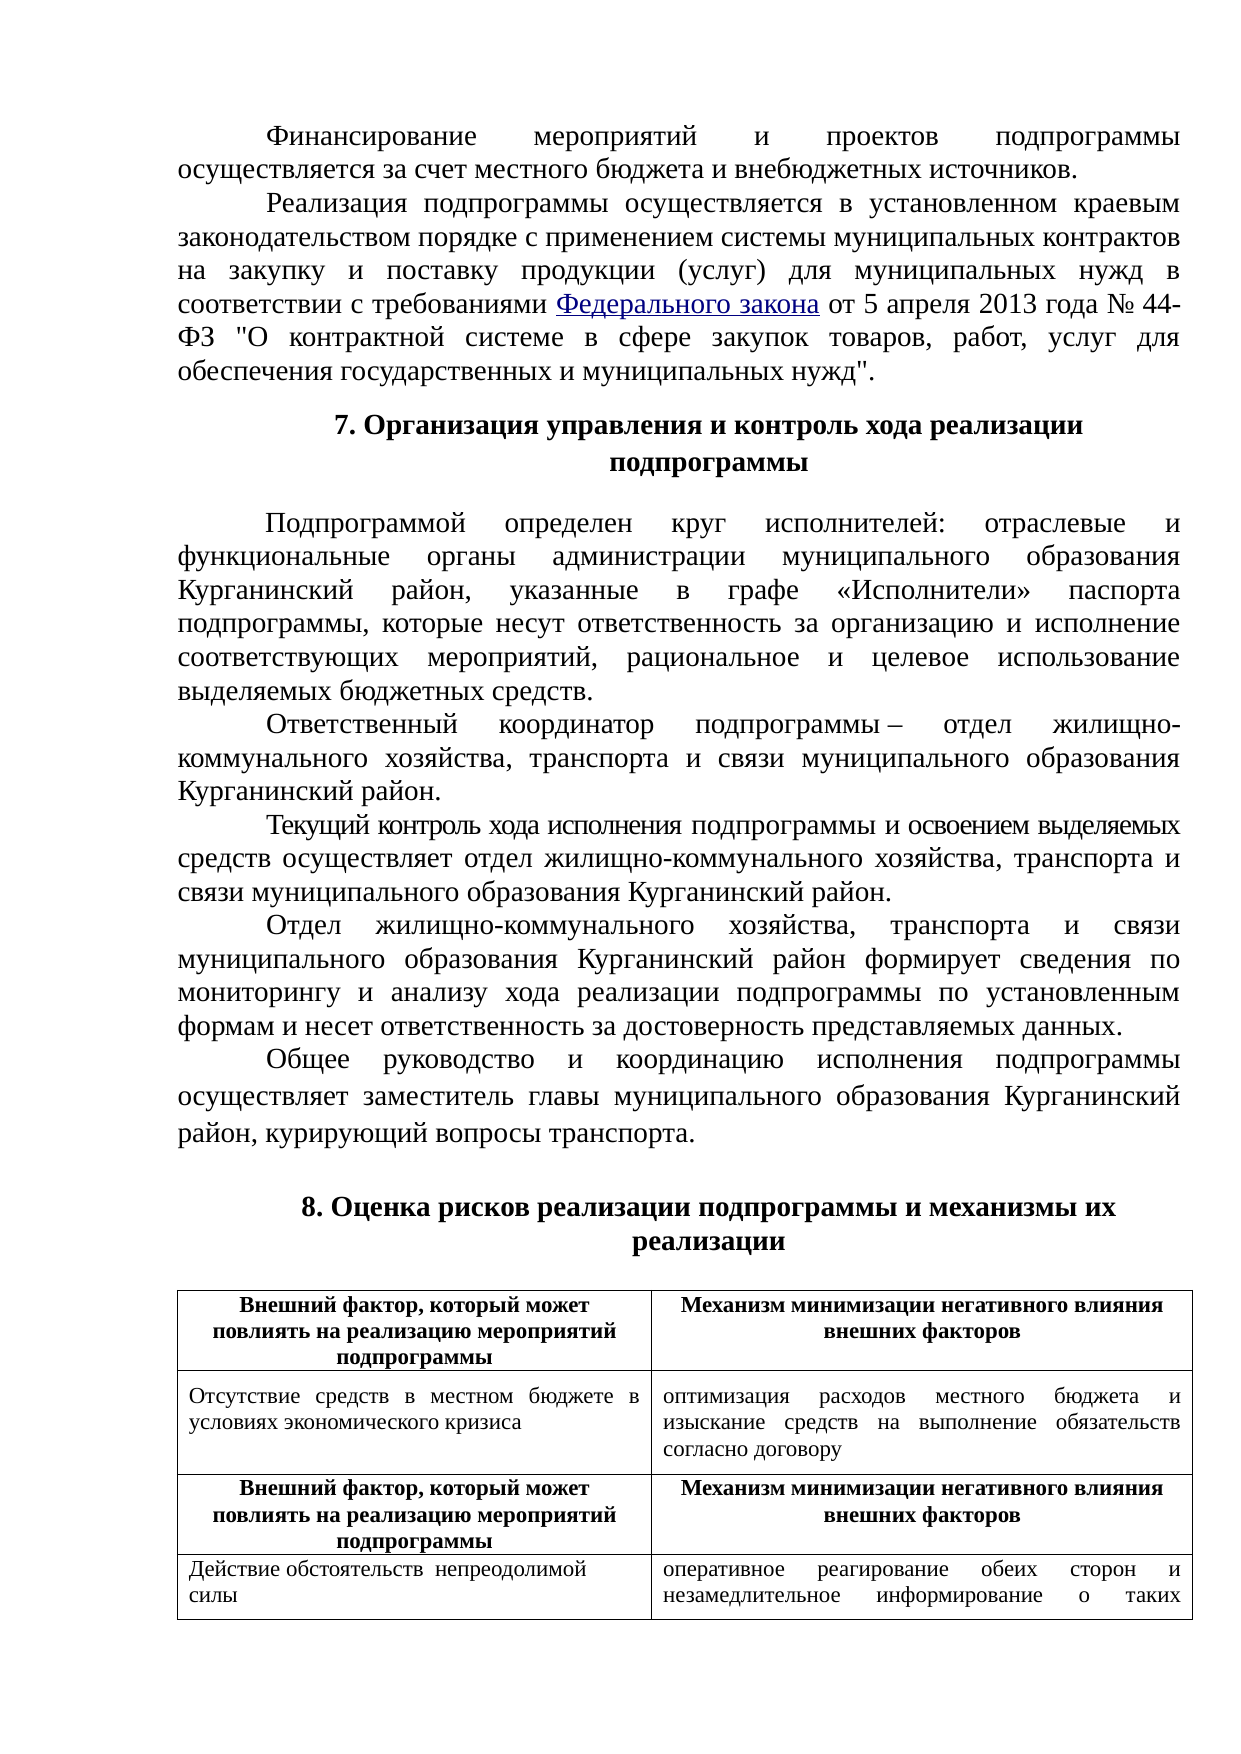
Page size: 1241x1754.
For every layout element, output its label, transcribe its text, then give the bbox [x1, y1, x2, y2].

table_cell Действие обстоятельств непреодолимой силы [178, 1555, 651, 1618]
text Отдел жилищно-коммунального хозяйства, транспорта и связи муниципального образования Курганинский район формирует сведения по мониторингу и анализу хода реализации подпрограммы по установленным формам и несет ответственность за достоверность представляемых данных. [177, 907, 1181, 1042]
table_cell Отсутствие средств в местном бюджете в условиях экономического кризиса [178, 1371, 651, 1473]
text 8. Оценка рисков реализации подпрограммы и механизмы их реализации [295, 1189, 1122, 1256]
table_cell Механизм минимизации негативного влияния внешних факторов [652, 1475, 1192, 1553]
text Реализация подпрограммы осуществляется в установленном краевым законодательством порядке с применением системы муниципальных контрактов на закупку и поставку продукции (услуг) для муниципальных нужд в соответствии с требованиями Федерального закона от 5 апреля 2013 года № 44-ФЗ "О контрактной системе в сфере закупок товаров, работ, услуг для обеспечения государственных и муниципальных нужд". [177, 185, 1181, 386]
table_cell оперативное реагирование обеих сторон и незамедлительное информирование о таких [652, 1555, 1192, 1618]
table_cell Внешний фактор, который может повлиять на реализацию мероприятий подпрограммы [178, 1475, 651, 1553]
table_cell оптимизация расходов местного бюджета и изыскание средств на выполнение обязательств согласно договору [652, 1371, 1192, 1473]
text Подпрограммой определен круг исполнителей: отраслевые и функциональные органы администрации муниципального образования Курганинский район, указанные в графе «Исполнители» паспорта подпрограммы, которые несут ответственность за организацию и исполнение соответствующих мероприятий, рациональное и целевое использование выделяемых бюджетных средств. [177, 505, 1181, 706]
text Ответственный координатор подпрограммы – отдел жилищно-коммунального хозяйства, транспорта и связи муниципального образования Курганинский район. [177, 706, 1181, 807]
text 7. Организация управления и контроль хода реализации подпрограммы [295, 407, 1122, 478]
text Финансирование мероприятий и проектов подпрограммы осуществляется за счет местного бюджета и внебюджетных источников. [177, 118, 1181, 185]
table_header Механизм минимизации негативного влияния внешних факторов [652, 1291, 1192, 1370]
table_header Внешний фактор, который может повлиять на реализацию мероприятий подпрограммы [178, 1291, 651, 1370]
text Общее руководство и координацию исполнения подпрограммы осуществляет заместитель главы муниципального образования Курганинский район, курирующий вопросы транспорта. [177, 1042, 1181, 1149]
text Текущий контроль хода исполнения подпрограммы и освоением выделяемых средств осуществляет отдел жилищно-коммунального хозяйства, транспорта и связи муниципального образования Курганинский район. [177, 807, 1181, 907]
